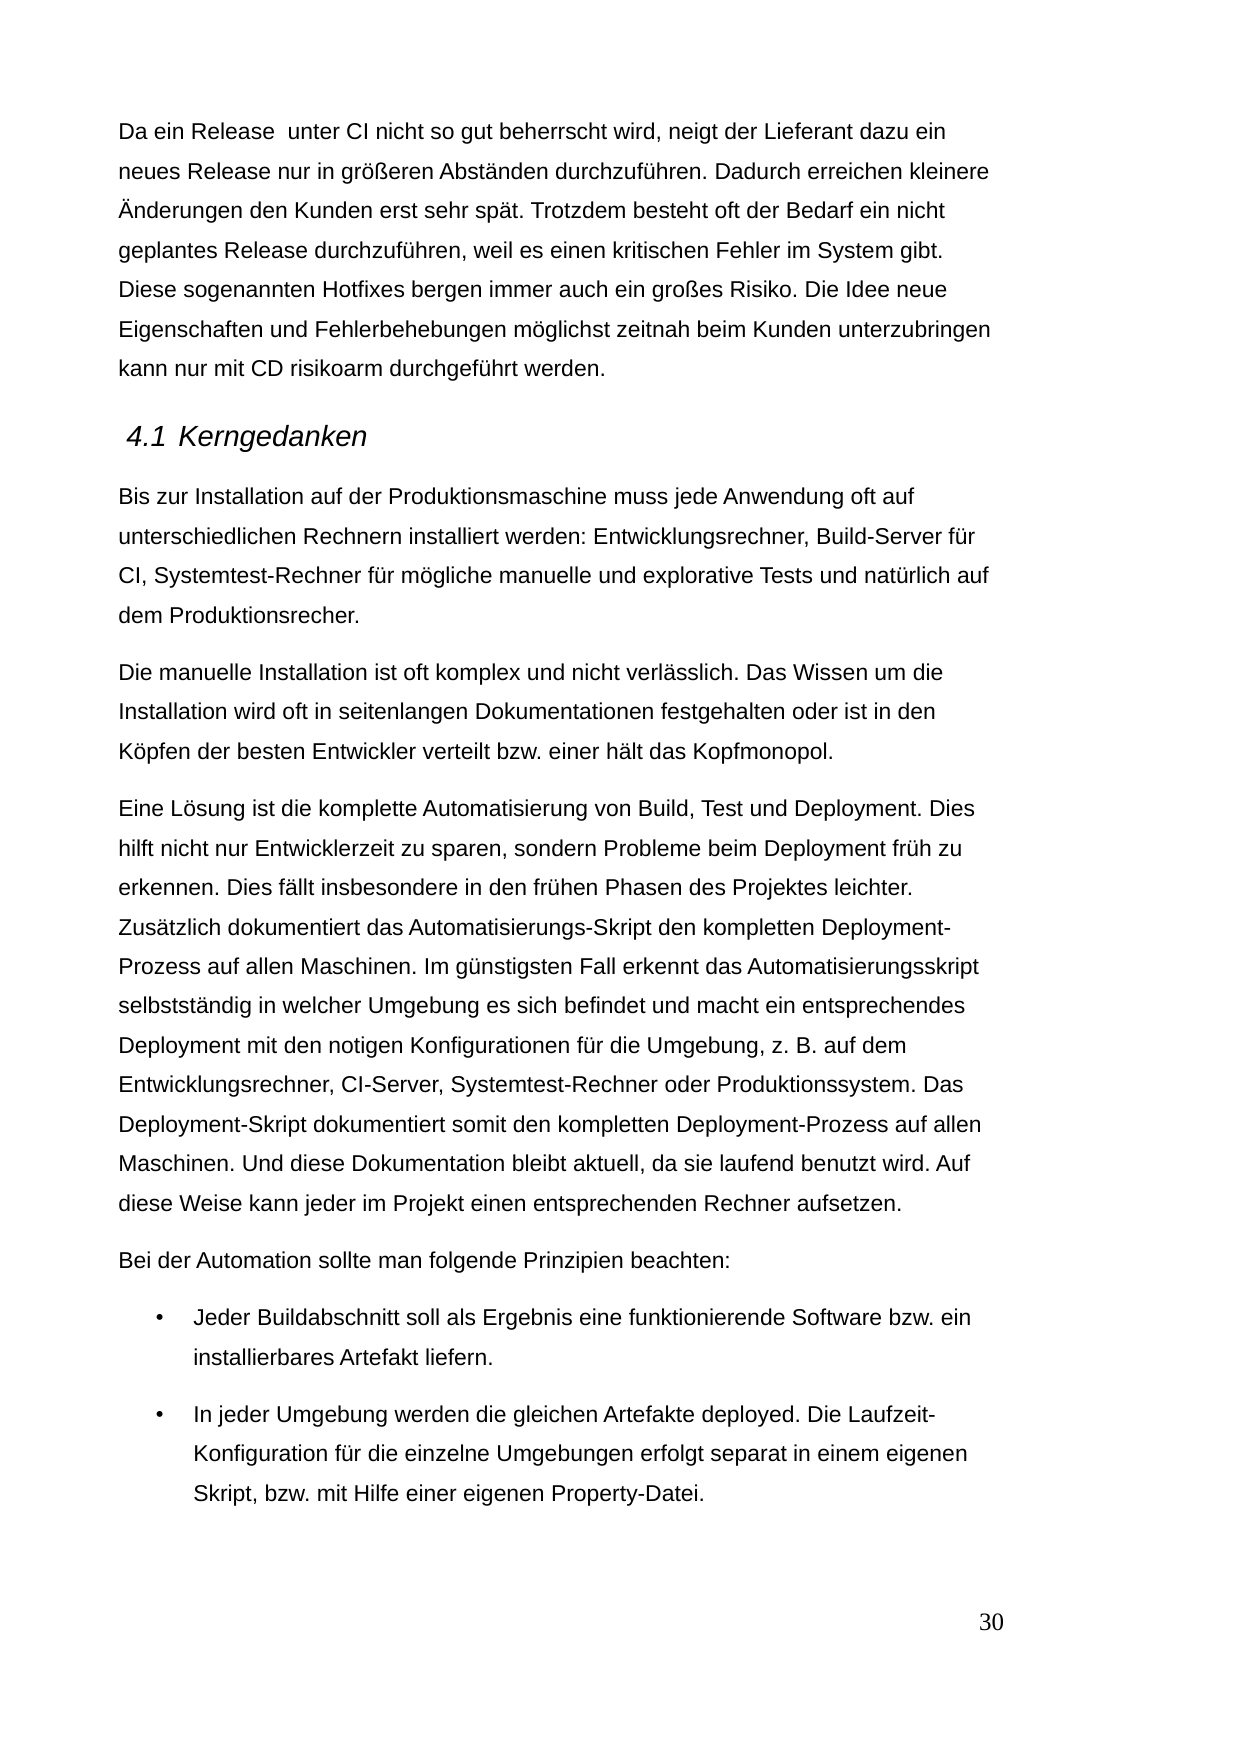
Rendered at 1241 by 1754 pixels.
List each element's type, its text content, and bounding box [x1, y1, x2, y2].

text Bis zur Installation auf der Produktionsmaschine muss jede Anwendung oft auf unterschiedlichen Rechnern installiert werden: Entwicklungsrechner, Build-Server für CI, Systemtest-Rechner für mögliche manuelle und explorative Tests und natürlich auf dem Produktionsrecher. [118, 483, 1004, 628]
list In jeder Umgebung werden die gleichen Artefakte deployed. Die Laufzeit-Konfiguration für die einzelne Umgebungen erfolgt separat in einem eigenen Skript, bzw. mit Hilfe einer eigenen Property-Datei. [156, 1401, 1004, 1506]
text Da ein Release unter CI nicht so gut beherrscht wird, neigt der Lieferant dazu ein neues Release nur in größeren Abständen durchzuführen. Dadurch erreichen kleinere Änderungen den Kunden erst sehr spät. Trotzdem besteht oft der Bedarf ein nicht geplantes Release durchzuführen, weil es einen kritischen Fehler im System gibt. Diese sogenannten Hotfixes bergen immer auch ein großes Risiko. Die Idee neue Eigenschaften und Fehlerbehebungen möglichst zeitnah beim Kunden unterzubringen kann nur mit CD risikoarm durchgeführt werden. [118, 118, 1004, 381]
list Jeder Buildabschnitt soll als Ergebnis eine funktionierende Software bzw. ein installierbares Artefakt liefern. [156, 1304, 1004, 1370]
subtitle Kerngedanken [118, 419, 1004, 453]
text Bei der Automation sollte man folgende Prinzipien beachten: [118, 1247, 1004, 1273]
text Eine Lösung ist die komplette Automatisierung von Build, Test und Deployment. Dies hilft nicht nur Entwicklerzeit zu sparen, sondern Probleme beim Deployment früh zu erkennen. Dies fällt insbesondere in den frühen Phasen des Projektes leichter. Zusätzlich dokumentiert das Automatisierungs-Skript den kompletten Deployment-Prozess auf allen Maschinen. Im günstigsten Fall erkennt das Automatisierungsskript selbstständig in welcher Umgebung es sich befindet und macht ein entsprechendes Deployment mit den notigen Konfigurationen für die Umgebung, z. B. auf dem Entwicklungsrechner, CI-Server, Systemtest-Rechner oder Produktionssystem. Das Deployment-Skript dokumentiert somit den kompletten Deployment-Prozess auf allen Maschinen. Und diese Dokumentation bleibt aktuell, da sie laufend benutzt wird. Auf diese Weise kann jeder im Projekt einen entsprechenden Rechner aufsetzen. [118, 795, 1004, 1216]
text Die manuelle Installation ist oft komplex und nicht verlässlich. Das Wissen um die Installation wird oft in seitenlangen Dokumentationen festgehalten oder ist in den Köpfen der besten Entwickler verteilt bzw. einer hält das Kopfmonopol. [118, 659, 1004, 764]
